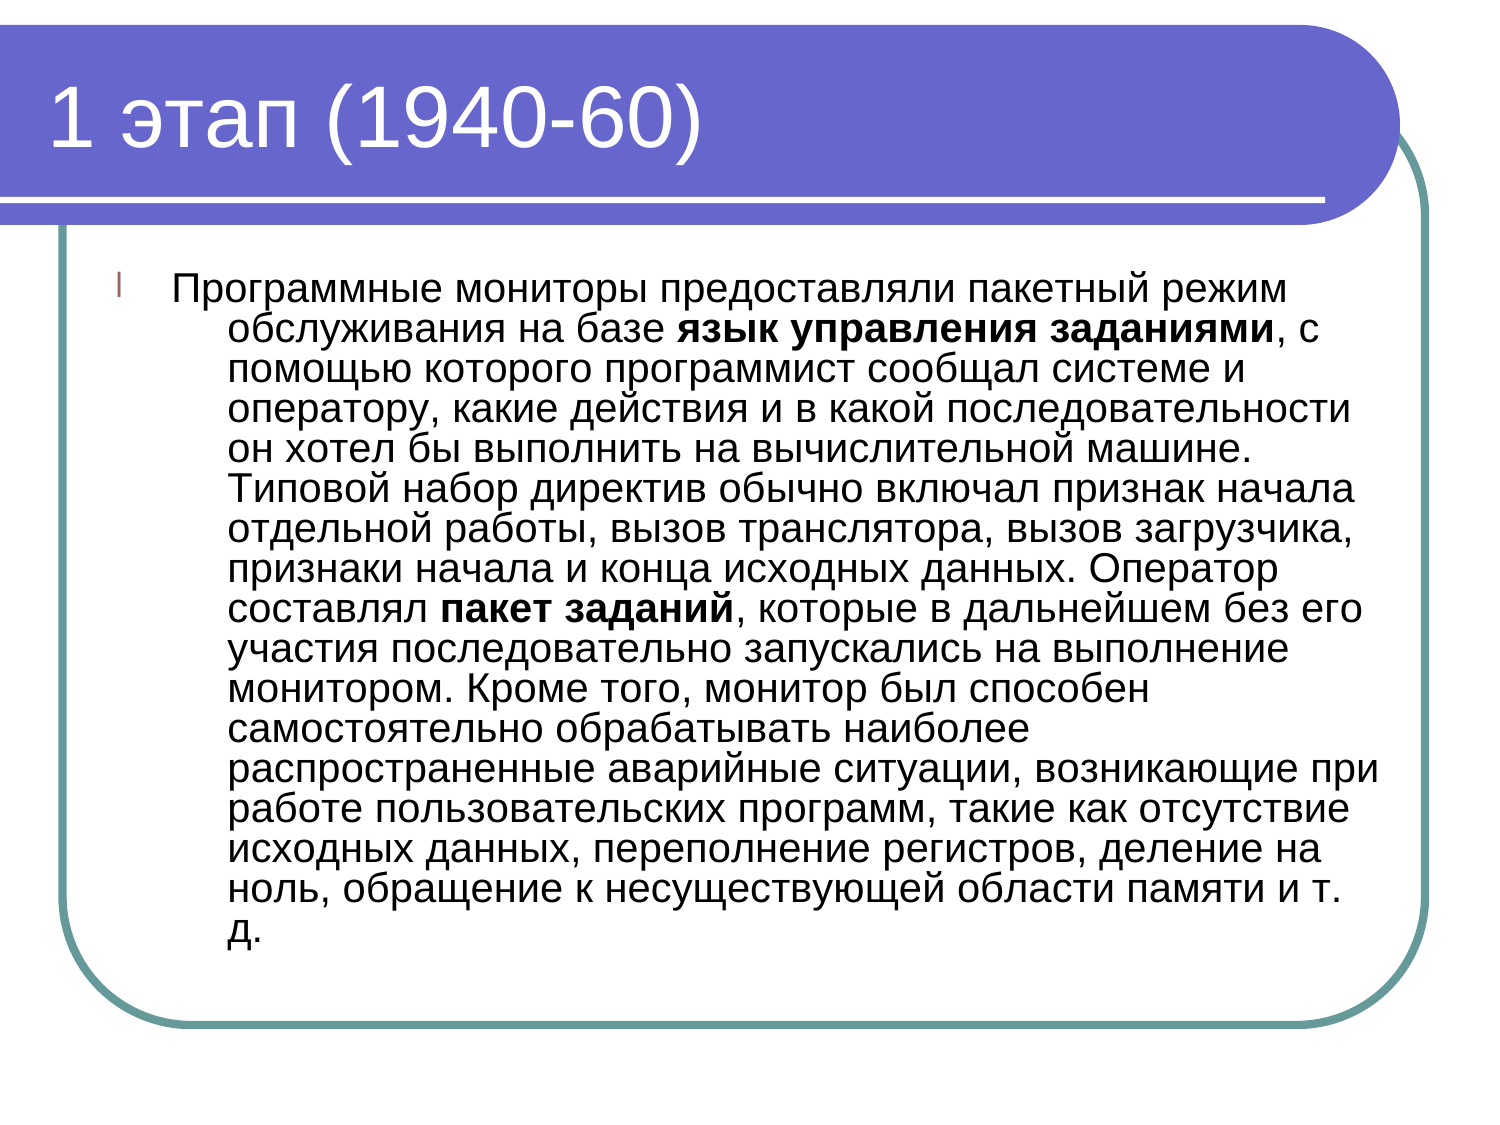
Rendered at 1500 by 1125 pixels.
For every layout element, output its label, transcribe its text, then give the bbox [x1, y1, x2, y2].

title 1 этап (1940-60) [32, 37, 1347, 188]
list Программные мониторы предоставляли пакетный режим обслуживания на базе язык управления заданиями, с помощью которого программист сообщал системе и оператору, какие действия и в какой последовательности он хотел бы выполнить на вычислительной машине. Типовой набор директив обычно включал признак начала отдельной работы, вызов транслятора, вызов загрузчика, признаки начала и конца исходных данных. Оператор составлял пакет заданий, которые в дальнейшем без его участия последовательно запускались на выполнение монитором. Кроме того, монитор был способен самостоятельно обрабатывать наиболее распространенные аварийные ситуации, возникающие при работе пользовательских программ, такие как отсутствие исходных данных, переполнение регистров, деление на ноль, обращение к несуществующей области памяти и т. д. [99, 262, 1400, 988]
